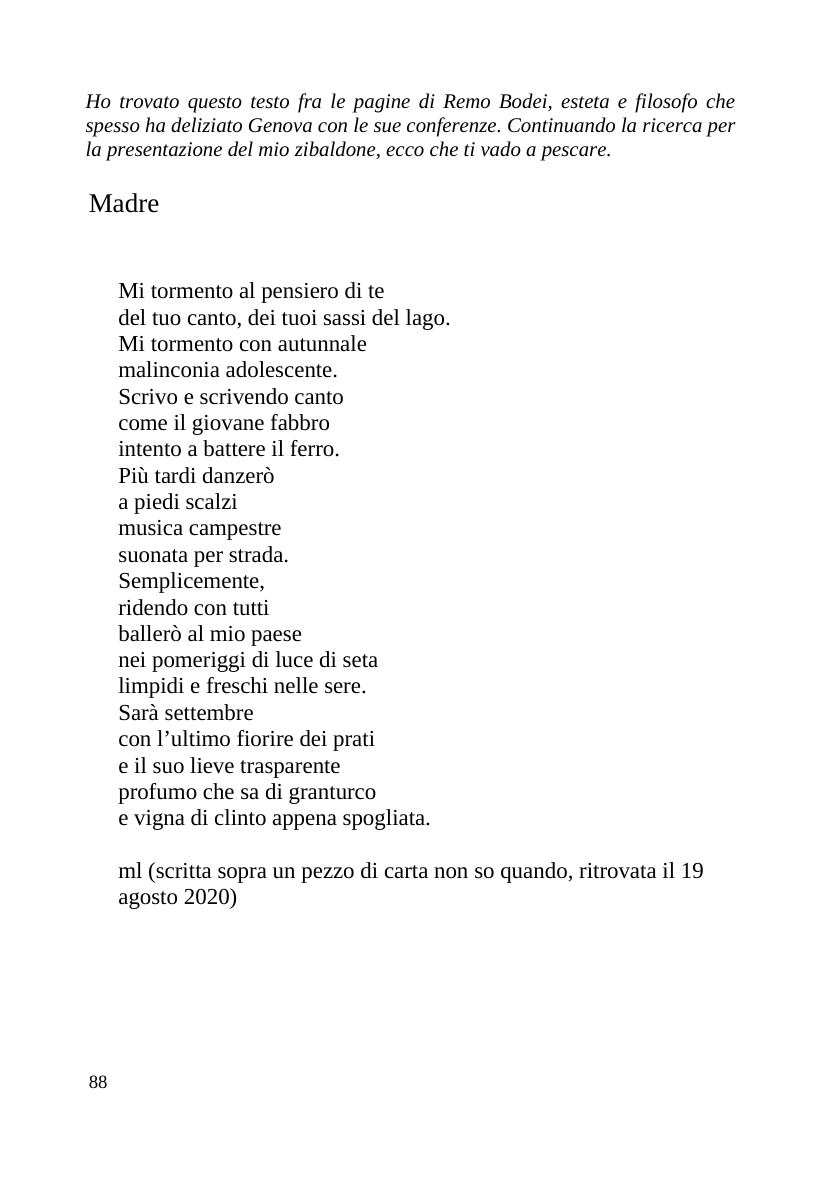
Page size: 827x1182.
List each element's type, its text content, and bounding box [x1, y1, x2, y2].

text a piedi scalzi [118, 488, 738, 514]
text Semplicemente, [118, 567, 738, 593]
text ballerò al mio paese [118, 620, 738, 646]
text del tuo canto, dei tuoi sassi del lago. [118, 304, 738, 330]
text Madre [88, 187, 738, 218]
text come il giovane fabbro [118, 409, 738, 435]
text ridendo con tutti [118, 593, 738, 620]
text limpidi e freschi nelle sere. [118, 673, 738, 699]
text profumo che sa di granturco [118, 778, 738, 804]
text e vigna di clinto appena spogliata. [118, 804, 738, 831]
text nei pomeriggi di luce di seta [118, 646, 738, 673]
text malinconia adolescente. [118, 356, 738, 383]
text Mi tormento al pensiero di te [118, 277, 738, 304]
text Più tardi danzerò [118, 462, 738, 488]
text Mi tormento con autunnale [118, 330, 738, 356]
text suonata per strada. [118, 541, 738, 567]
text Sarà settembre [118, 699, 738, 725]
text Ho trovato questo testo fra le pagine di Remo Bodei, esteta e filosofo che spesso ha deliziato Genova con le sue conferenze. Continuando la ricerca per la presentazione del mio zibaldone, ecco che ti vado a pescare. [85, 88, 738, 161]
text ml (scritta sopra un pezzo di carta non so quando, ritrovata il 19 agosto 2020) [118, 857, 738, 910]
text musica campestre [118, 514, 738, 541]
text Scrivo e scrivendo canto [118, 383, 738, 409]
text intento a battere il ferro. [118, 435, 738, 462]
text e il suo lieve trasparente [118, 752, 738, 778]
text con l’ultimo fiorire dei prati [118, 725, 738, 752]
